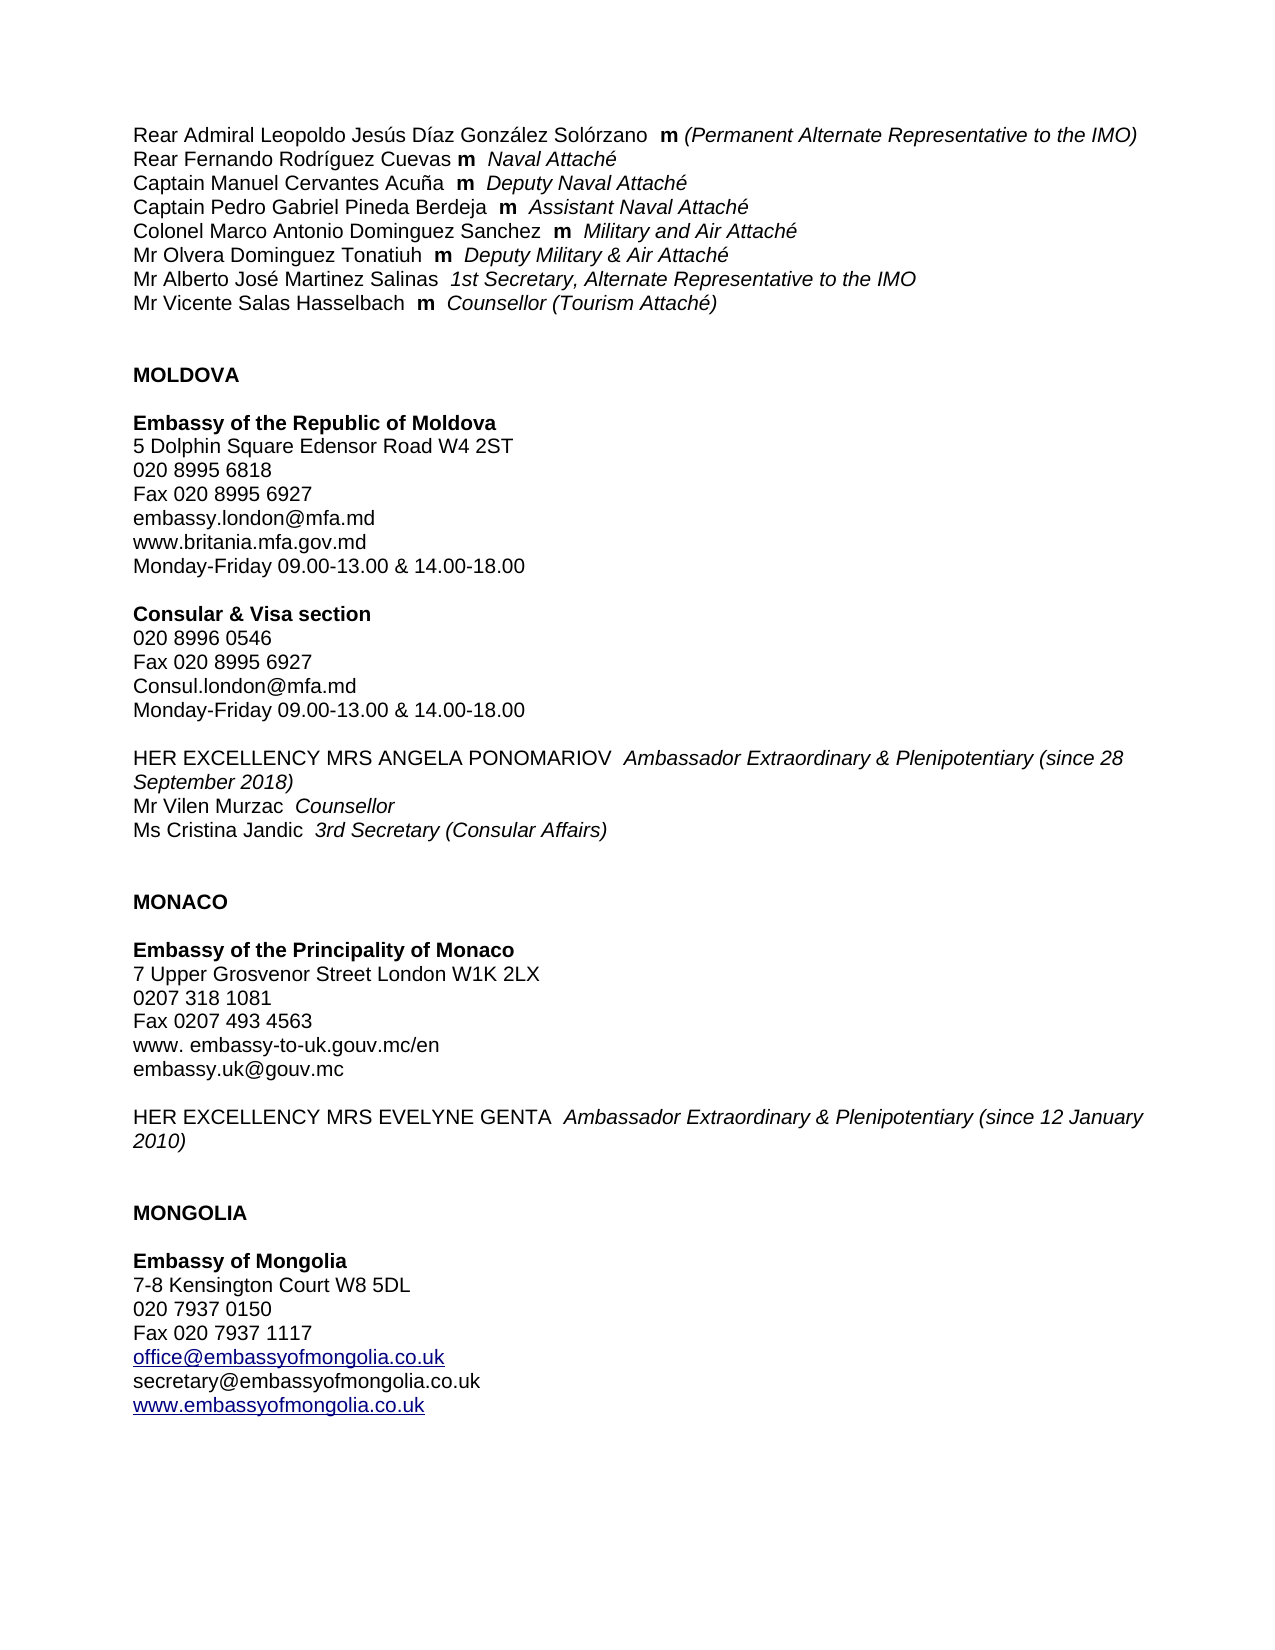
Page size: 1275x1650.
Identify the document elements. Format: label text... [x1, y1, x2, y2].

text Fax 020 8995 6927 [133, 650, 1181, 674]
text Rear Fernando Rodríguez Cuevas m Naval Attaché [133, 147, 1181, 171]
text Ms Cristina Jandic 3rd Secretary (Consular Affairs) [133, 818, 1181, 842]
text HER EXCELLENCY MRS EVELYNE GENTA Ambassador Extraordinary & Plenipotentiary (since 12 January 2010) [133, 1105, 1181, 1153]
text 020 8995 6818 [133, 458, 1181, 482]
text Rear Admiral Leopoldo Jesús Díaz González Solórzano m (Permanent Alternate Representative to the IMO) [133, 123, 1181, 147]
text 5 Dolphin Square Edensor Road W4 2ST [133, 434, 1181, 458]
text Embassy of the Principality of Monaco [133, 937, 1181, 961]
text MOLDOVA [133, 362, 1181, 386]
text HER EXCELLENCY MRS ANGELA PONOMARIOV Ambassador Extraordinary & Plenipotentiary (since 28 September 2018) [133, 746, 1181, 794]
text embassy.london@mfa.md [133, 506, 1181, 530]
text embassy.uk@gouv.mc [133, 1057, 1181, 1081]
text Mr Vicente Salas Hasselbach m Counsellor (Tourism Attaché) [133, 291, 1181, 314]
text Consul.london@mfa.md [133, 674, 1181, 698]
text Consular & Visa section [133, 602, 1181, 626]
text www.britania.mfa.gov.md [133, 530, 1181, 554]
text MONGOLIA [133, 1201, 1181, 1225]
text Monday-Friday 09.00-13.00 & 14.00-18.00 [133, 698, 1181, 722]
text 7-8 Kensington Court W8 5DL [133, 1273, 1181, 1297]
text Captain Pedro Gabriel Pineda Berdeja m Assistant Naval Attaché [133, 195, 1181, 219]
text Embassy of Mongolia [133, 1249, 1181, 1273]
text www. embassy-to-uk.gouv.mc/en [133, 1033, 1181, 1057]
subtitle Embassy of the Republic of Moldova [133, 410, 1181, 434]
text Captain Manuel Cervantes Acuña m Deputy Naval Attaché [133, 171, 1181, 195]
text 020 7937 0150 [133, 1297, 1181, 1321]
text Colonel Marco Antonio Dominguez Sanchez m Military and Air Attaché [133, 219, 1181, 243]
text Mr Vilen Murzac Counsellor [133, 794, 1181, 818]
text MONACO [133, 889, 1181, 913]
text 020 8996 0546 [133, 626, 1181, 650]
text www.embassyofmongolia.co.uk [133, 1393, 1181, 1417]
text Mr Olvera Dominguez Tonatiuh m Deputy Military & Air Attaché [133, 243, 1181, 267]
text office@embassyofmongolia.co.uk [133, 1345, 1181, 1369]
text Fax 020 7937 1117 [133, 1321, 1181, 1345]
text 0207 318 1081 [133, 985, 1181, 1009]
text Fax 0207 493 4563 [133, 1009, 1181, 1033]
text 7 Upper Grosvenor Street London W1K 2LX [133, 961, 1181, 985]
text Monday-Friday 09.00-13.00 & 14.00-18.00 [133, 554, 1181, 578]
text secretary@embassyofmongolia.co.uk [133, 1369, 1181, 1393]
text Fax 020 8995 6927 [133, 482, 1181, 506]
text Mr Alberto José Martinez Salinas 1st Secretary, Alternate Representative to the IMO [133, 267, 1181, 291]
